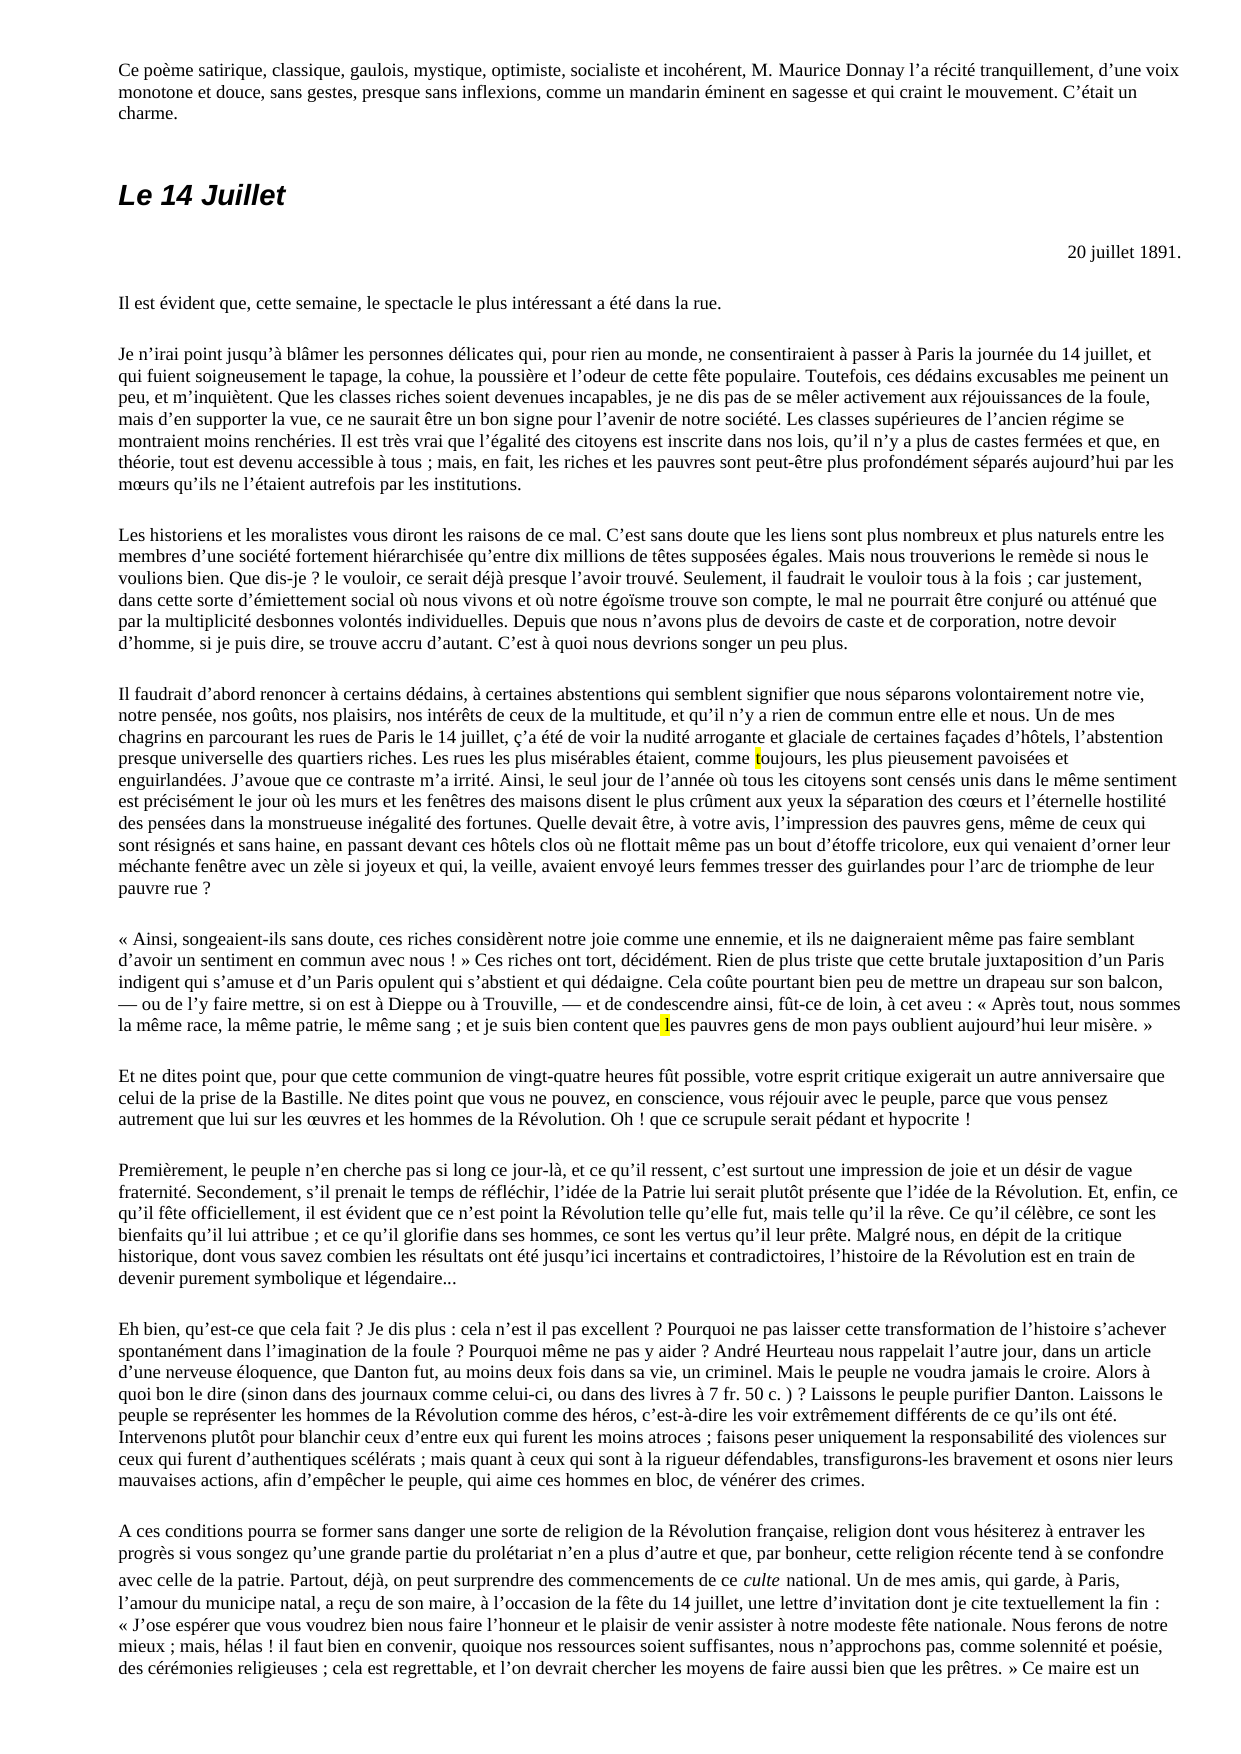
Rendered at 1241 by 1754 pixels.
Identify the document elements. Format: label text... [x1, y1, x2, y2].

text « Ainsi, songeaient-ils sans doute, ces riches considèrent notre joie comme une ennemie, et ils ne daigneraient même pas faire semblant d’avoir un sentiment en commun avec nous ! » Ces riches ont tort, décidément. Rien de plus triste que cette brutale juxtaposition d’un Paris indigent qui s’amuse et d’un Paris opulent qui s’abstient et qui dédaigne. Cela coûte pourtant bien peu de mettre un drapeau sur son balcon, — ou de l’y faire mettre, si on est à Dieppe ou à Trouville, — et de condescendre ainsi, fût-ce de loin, à cet aveu : « Après tout, nous sommes la même race, la même patrie, le même sang ; et je suis bien content que les pauvres gens de mon pays oublient aujourd’hui leur misère. » [118, 928, 1181, 1036]
subtitle LE 14 JUILLET [118, 178, 1181, 212]
text Et ne dites point que, pour que cette communion de vingt-quatre heures fût possible, votre esprit critique exigerait un autre anniversaire que celui de la prise de la Bastille. Ne dites point que vous ne pouvez, en conscience, vous réjouir avec le peuple, parce que vous pensez autrement que lui sur les œuvres et les hommes de la Révolution. Oh ! que ce scrupule serait pédant et hypocrite ! [118, 1065, 1181, 1130]
text Il faudrait d’abord renoncer à certains dédains, à certaines abstentions qui semblent signifier que nous séparons volontairement notre vie, notre pensée, nos goûts, nos plaisirs, nos intérêts de ceux de la multitude, et qu’il n’y a rien de commun entre elle et nous. Un de mes chagrins en parcourant les rues de Paris le 14 juillet, ç’a été de voir la nudité arrogante et glaciale de certaines façades d’hôtels, l’abstention presque universelle des quartiers riches. Les rues les plus misérables étaient, comme toujours, les plus pieusement pavoisées et enguirlandées. J’avoue que ce contraste m’a irrité. Ainsi, le seul jour de l’année où tous les citoyens sont censés unis dans le même sentiment est précisément le jour où les murs et les fenêtres des maisons disent le plus crûment aux yeux la séparation des cœurs et l’éternelle hostilité des pensées dans la monstrueuse inégalité des fortunes. Quelle devait être, à votre avis, l’impression des pauvres gens, même de ceux qui sont résignés et sans haine, en passant devant ces hôtels clos où ne flottait même pas un bout d’étoffe tricolore, eux qui venaient d’orner leur méchante fenêtre avec un zèle si joyeux et qui, la veille, avaient envoyé leurs femmes tresser des guirlandes pour l’arc de triomphe de leur pauvre rue ? [118, 683, 1181, 898]
text Il est évident que, cette semaine, le spectacle le plus intéressant a été dans la rue. [118, 292, 1181, 314]
text Les historiens et les moralistes vous diront les raisons de ce mal. C’est sans doute que les liens sont plus nombreux et plus naturels entre les membres d’une société fortement hiérarchisée qu’entre dix millions de têtes supposées égales. Mais nous trouverions le remède si nous le voulions bien. Que dis-je ? le vouloir, ce serait déjà presque l’avoir trouvé. Seulement, il faudrait le vouloir tous à la fois ; car justement, dans cette sorte d’émiettement social où nous vivons et où notre égoïsme trouve son compte, le mal ne pourrait être conjuré ou atténué que par la multiplicité desbonnes volontés individuelles. Depuis que nous n’avons plus de devoirs de caste et de corporation, notre devoir d’homme, si je puis dire, se trouve accru d’autant. C’est à quoi nous devrions songer un peu plus. [118, 524, 1181, 653]
text 20 juillet 1891. [118, 241, 1181, 263]
text Je n’irai point jusqu’à blâmer les personnes délicates qui, pour rien au monde, ne consentiraient à passer à Paris la journée du 14 juillet, et qui fuient soigneusement le tapage, la cohue, la poussière et l’odeur de cette fête populaire. Toutefois, ces dédains excusables me peinent un peu, et m’inquiètent. Que les classes riches soient devenues incapables, je ne dis pas de se mêler activement aux réjouissances de la foule, mais d’en supporter la vue, ce ne saurait être un bon signe pour l’avenir de notre société. Les classes supérieures de l’ancien régime se montraient moins renchéries. Il est très vrai que l’égalité des citoyens est inscrite dans nos lois, qu’il n’y a plus de castes fermées et que, en théorie, tout est devenu accessible à tous ; mais, en fait, les riches et les pauvres sont peut-être plus profondément séparés aujourd’hui par les mœurs qu’ils ne l’étaient autrefois par les institutions. [118, 343, 1181, 494]
text Premièrement, le peuple n’en cherche pas si long ce jour-là, et ce qu’il ressent, c’est surtout une impression de joie et un désir de vague fraternité. Secondement, s’il prenait le temps de réfléchir, l’idée de la Patrie lui serait plutôt présente que l’idée de la Révolution. Et, enfin, ce qu’il fête officiellement, il est évident que ce n’est point la Révolution telle qu’elle fut, mais telle qu’il la rêve. Ce qu’il célèbre, ce sont les bienfaits qu’il lui attribue ; et ce qu’il glorifie dans ses hommes, ce sont les vertus qu’il leur prête. Malgré nous, en dépit de la critique historique, dont vous savez combien les résultats ont été jusqu’ici incertains et contradictoires, l’histoire de la Révolution est en train de devenir purement symbolique et légendaire... [118, 1159, 1181, 1288]
text Ce poème satirique, classique, gaulois, mystique, optimiste, socialiste et incohérent, M. Maurice Donnay l’a récité tranquillement, d’une voix monotone et douce, sans gestes, presque sans inflexions, comme un mandarin éminent en sagesse et qui craint le mouvement. C’était un charme. [118, 59, 1181, 124]
text A ces conditions pourra se former sans danger une sorte de religion de la Révolution française, religion dont vous hésiterez à entraver les progrès si vous songez qu’une grande partie du prolétariat n’en a plus d’autre et que, par bonheur, cette religion récente tend à se confondre avec celle de la patrie. Partout, déjà, on peut surprendre des commencements de ce culte national. Un de mes amis, qui garde, à Paris, l’amour du municipe natal, a reçu de son maire, à l’occasion de la fête du 14 juillet, une lettre d’invitation dont je cite textuellement la fin : « J’ose espérer que vous voudrez bien nous faire l’honneur et le plaisir de venir assister à notre modeste fête nationale. Nous ferons de notre mieux ; mais, hélas ! il faut bien en convenir, quoique nos ressources soient suffisantes, nous n’approchons pas, comme solennité et poésie, des cérémonies religieuses ; cela est regrettable, et l’on devrait chercher les moyens de faire aussi bien que les prêtres. » Ce maire est un [118, 1520, 1181, 1678]
text Eh bien, qu’est-ce que cela fait ? Je dis plus : cela n’est il pas excellent ? Pourquoi ne pas laisser cette transformation de l’histoire s’achever spontanément dans l’imagination de la foule ? Pourquoi même ne pas y aider ? André Heurteau nous rappelait l’autre jour, dans un article d’une nerveuse éloquence, que Danton fut, au moins deux fois dans sa vie, un criminel. Mais le peuple ne voudra jamais le croire. Alors à quoi bon le dire (sinon dans des journaux comme celui-ci, ou dans des livres à 7 fr. 50 c. ) ? Laissons le peuple purifier Danton. Laissons le peuple se représenter les hommes de la Révolution comme des héros, c’est-à-dire les voir extrêmement différents de ce qu’ils ont été. Intervenons plutôt pour blanchir ceux d’entre eux qui furent les moins atroces ; faisons peser uniquement la responsabilité des violences sur ceux qui furent d’authentiques scélérats ; mais quant à ceux qui sont à la rigueur défendables, transfigurons-les bravement et osons nier leurs mauvaises actions, afin d’empêcher le peuple, qui aime ces hommes en bloc, de vénérer des crimes. [118, 1318, 1181, 1491]
